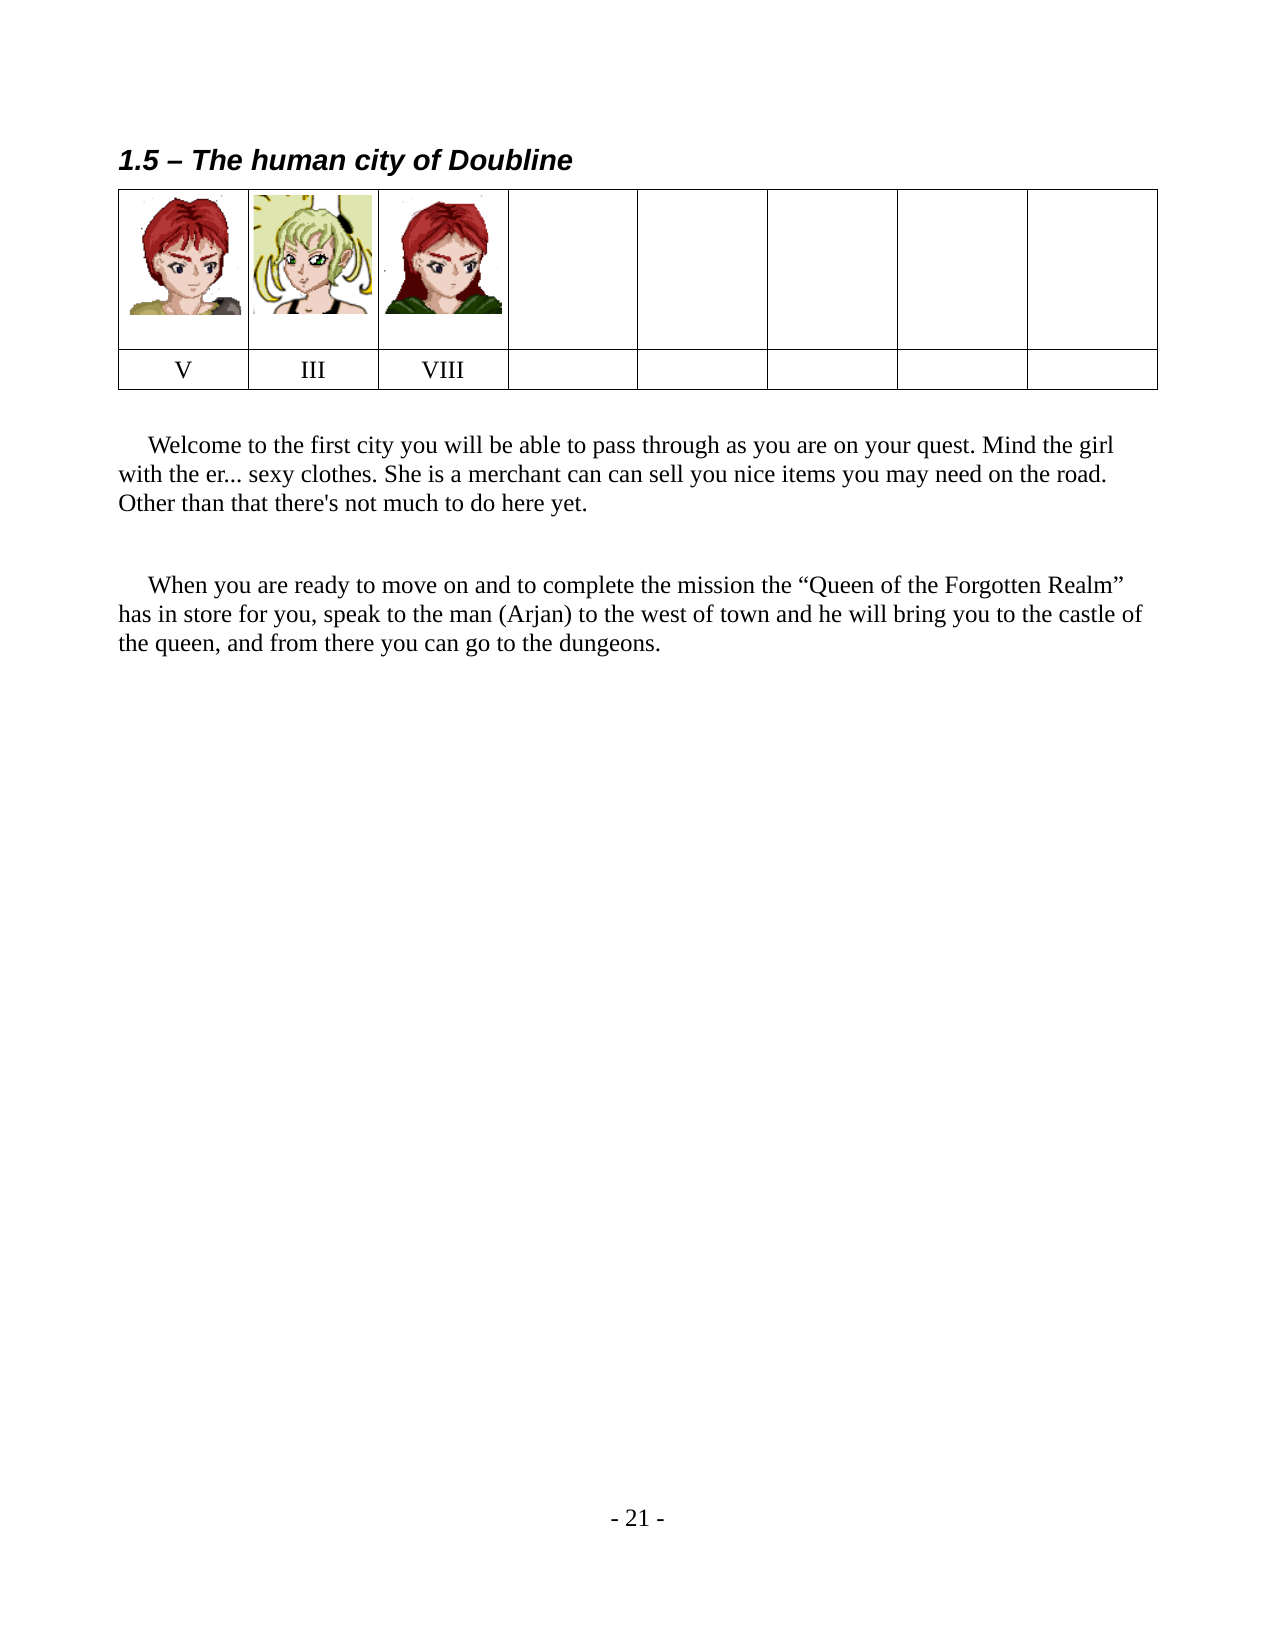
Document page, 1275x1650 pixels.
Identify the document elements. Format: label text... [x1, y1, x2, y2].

table_header [249, 190, 378, 349]
table_cell [898, 350, 1027, 389]
table_header [379, 190, 508, 313]
table_header [638, 190, 767, 349]
text Welcome to the first city you will be able to pass through as you are on your quest. Mind the girl with the er... sexy clothes. She is a merchant can can sell you nice items you may need on the road. Other than that there's not much to do here yet. [118, 431, 1157, 517]
table_header [898, 190, 1027, 349]
table_header [119, 315, 248, 349]
text When you are ready to move on and to complete the mission the “Queen of the Forgotten Realm” has in store for you, speak to the man (Arjan) to the west of town and he will bring you to the castle of the queen, and from there you can go to the dungeons. [118, 571, 1157, 657]
table_header [768, 190, 897, 349]
table_cell VIII [379, 350, 508, 389]
table_header [119, 190, 248, 314]
picture [253, 195, 372, 314]
picture [383, 195, 502, 314]
table_cell V [119, 350, 248, 389]
table_cell [1028, 350, 1157, 389]
table_cell [768, 350, 897, 389]
subtitle 1.5 – The human city of Doubline [118, 143, 1157, 177]
table_cell [509, 350, 637, 389]
table_cell III [249, 350, 378, 389]
table_header [379, 314, 508, 349]
table_cell [638, 350, 767, 389]
picture [124, 195, 242, 315]
table_header [509, 190, 637, 349]
table_header [1028, 190, 1157, 349]
